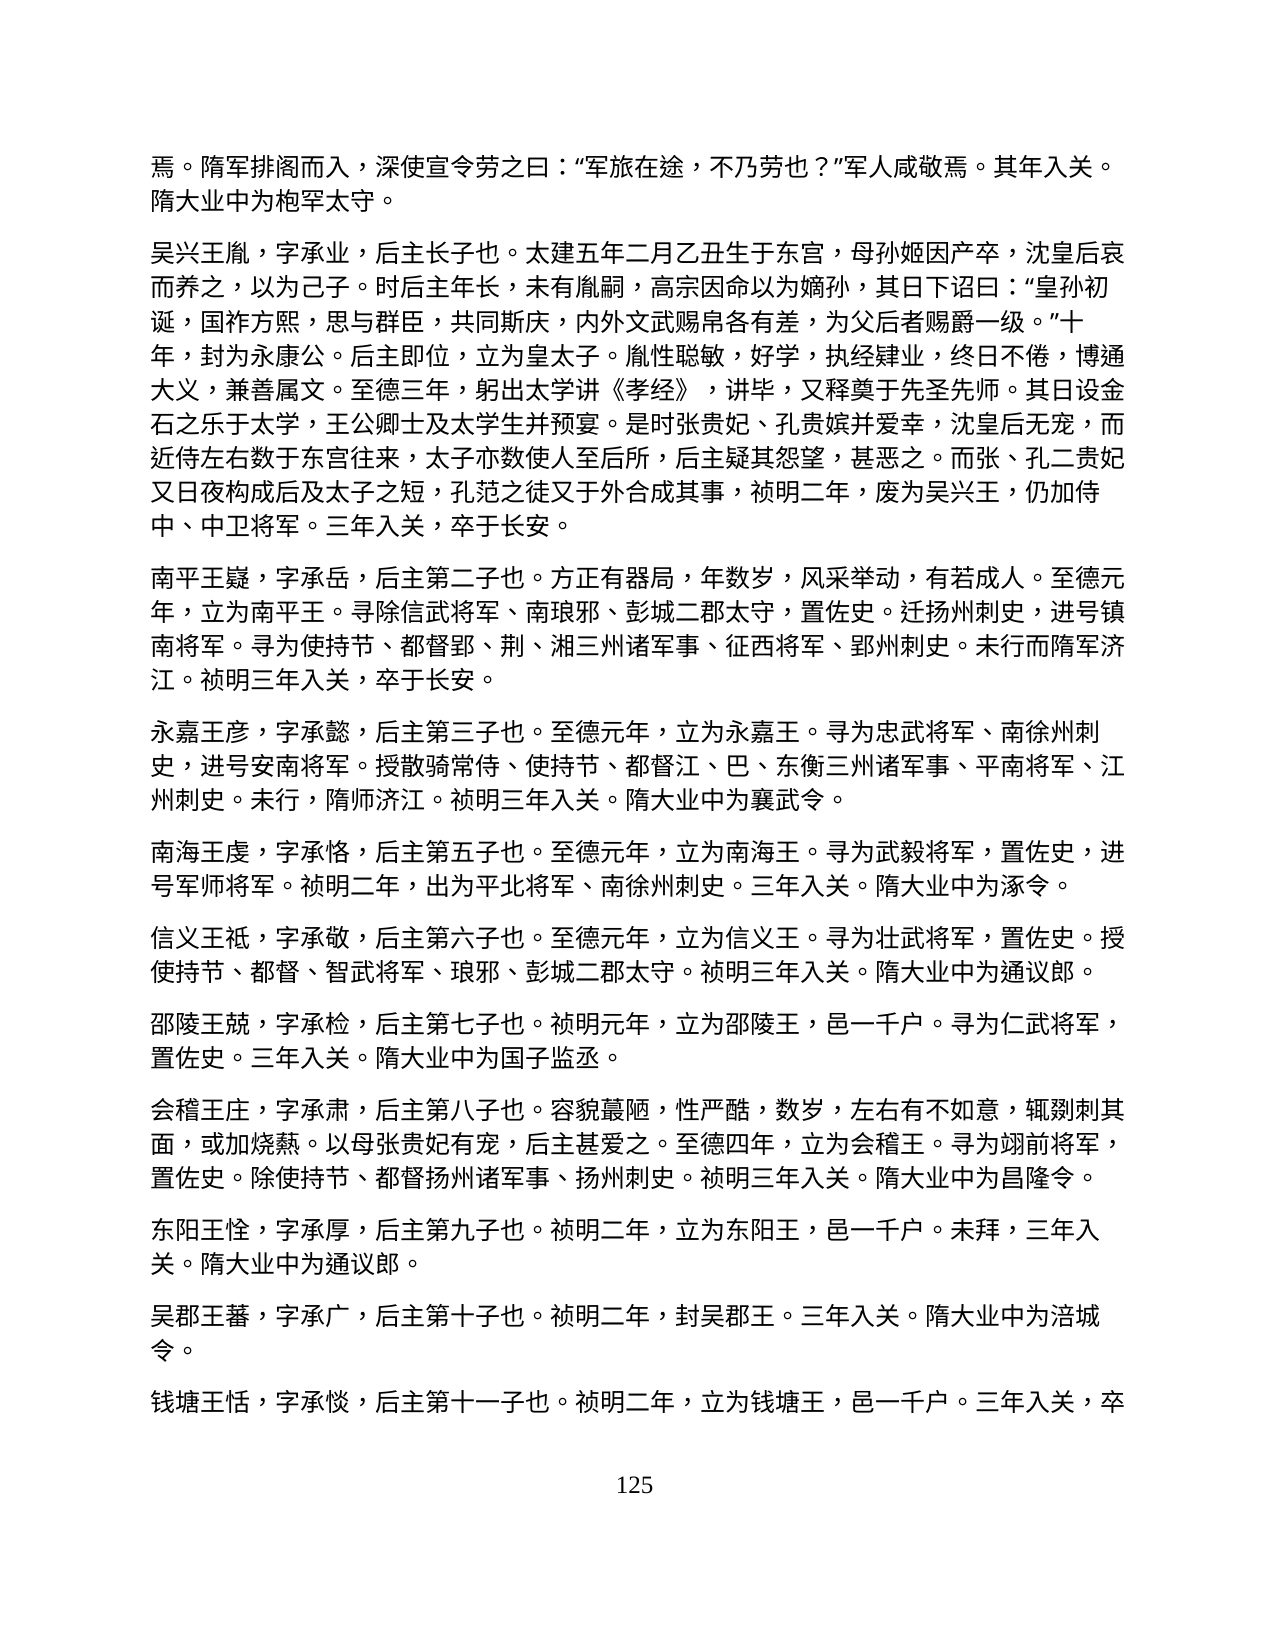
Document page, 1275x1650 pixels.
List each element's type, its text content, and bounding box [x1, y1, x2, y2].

text 邵陵王兢，字承检，后主第七子也。祯明元年，立为邵陵王，邑一千户。寻为仁武将军，置佐史。三年入关。隋大业中为国子监丞。 [150, 1007, 1125, 1075]
text 吴兴王胤，字承业，后主长子也。太建五年二月乙丑生于东宫，母孙姬因产卒，沈皇后哀而养之，以为己子。时后主年长，未有胤嗣，高宗因命以为嫡孙，其日下诏曰：“皇孙初诞，国祚方熙，思与群臣，共同斯庆，内外文武赐帛各有差，为父后者赐爵一级。”十年，封为永康公。后主即位，立为皇太子。胤性聪敏，好学，执经肄业，终日不倦，博通大义，兼善属文。至德三年，躬出太学讲《孝经》，讲毕，又释奠于先圣先师。其日设金石之乐于太学，王公卿士及太学生并预宴。是时张贵妃、孔贵嫔并爱幸，沈皇后无宠，而近侍左右数于东宫往来，太子亦数使人至后所，后主疑其怨望，甚恶之。而张、孔二贵妃又日夜构成后及太子之短，孔范之徒又于外合成其事，祯明二年，废为吴兴王，仍加侍中、中卫将军。三年入关，卒于长安。 [150, 236, 1125, 543]
text 吴郡王蕃，字承广，后主第十子也。祯明二年，封吴郡王。三年入关。隋大业中为涪城令。 [150, 1299, 1125, 1367]
text 信义王祗，字承敬，后主第六子也。至德元年，立为信义王。寻为壮武将军，置佐史。授使持节、都督、智武将军、琅邪、彭城二郡太守。祯明三年入关。隋大业中为通议郎。 [150, 921, 1125, 989]
text 会稽王庄，字承肃，后主第八子也。容貌蕞陋，性严酷，数岁，左右有不如意，辄剟刺其面，或加烧爇。以母张贵妃有宠，后主甚爱之。至德四年，立为会稽王。寻为翊前将军，置佐史。除使持节、都督扬州诸军事、扬州刺史。祯明三年入关。隋大业中为昌隆令。 [150, 1093, 1125, 1195]
text 南海王虔，字承恪，后主第五子也。至德元年，立为南海王。寻为武毅将军，置佐史，进号军师将军。祯明二年，出为平北将军、南徐州刺史。三年入关。隋大业中为涿令。 [150, 835, 1125, 903]
text 东阳王恮，字承厚，后主第九子也。祯明二年，立为东阳王，邑一千户。未拜，三年入关。隋大业中为通议郎。 [150, 1213, 1125, 1281]
text 钱塘王恬，字承惔，后主第十一子也。祯明二年，立为钱塘王，邑一千户。三年入关，卒 [150, 1385, 1125, 1419]
text 永嘉王彦，字承懿，后主第三子也。至德元年，立为永嘉王。寻为忠武将军、南徐州刺史，进号安南将军。授散骑常侍、使持节、都督江、巴、东衡三州诸军事、平南将军、江州刺史。未行，隋师济江。祯明三年入关。隋大业中为襄武令。 [150, 715, 1125, 817]
text 焉。隋军排阁而入，深使宣令劳之曰：“军旅在途，不乃劳也？”军人咸敬焉。其年入关。隋大业中为枹罕太守。 [150, 150, 1125, 218]
text 南平王嶷，字承岳，后主第二子也。方正有器局，年数岁，风采举动，有若成人。至德元年，立为南平王。寻除信武将军、南琅邪、彭城二郡太守，置佐史。迁扬州刺史，进号镇南将军。寻为使持节、都督郢、荆、湘三州诸军事、征西将军、郢州刺史。未行而隋军济江。祯明三年入关，卒于长安。 [150, 561, 1125, 697]
